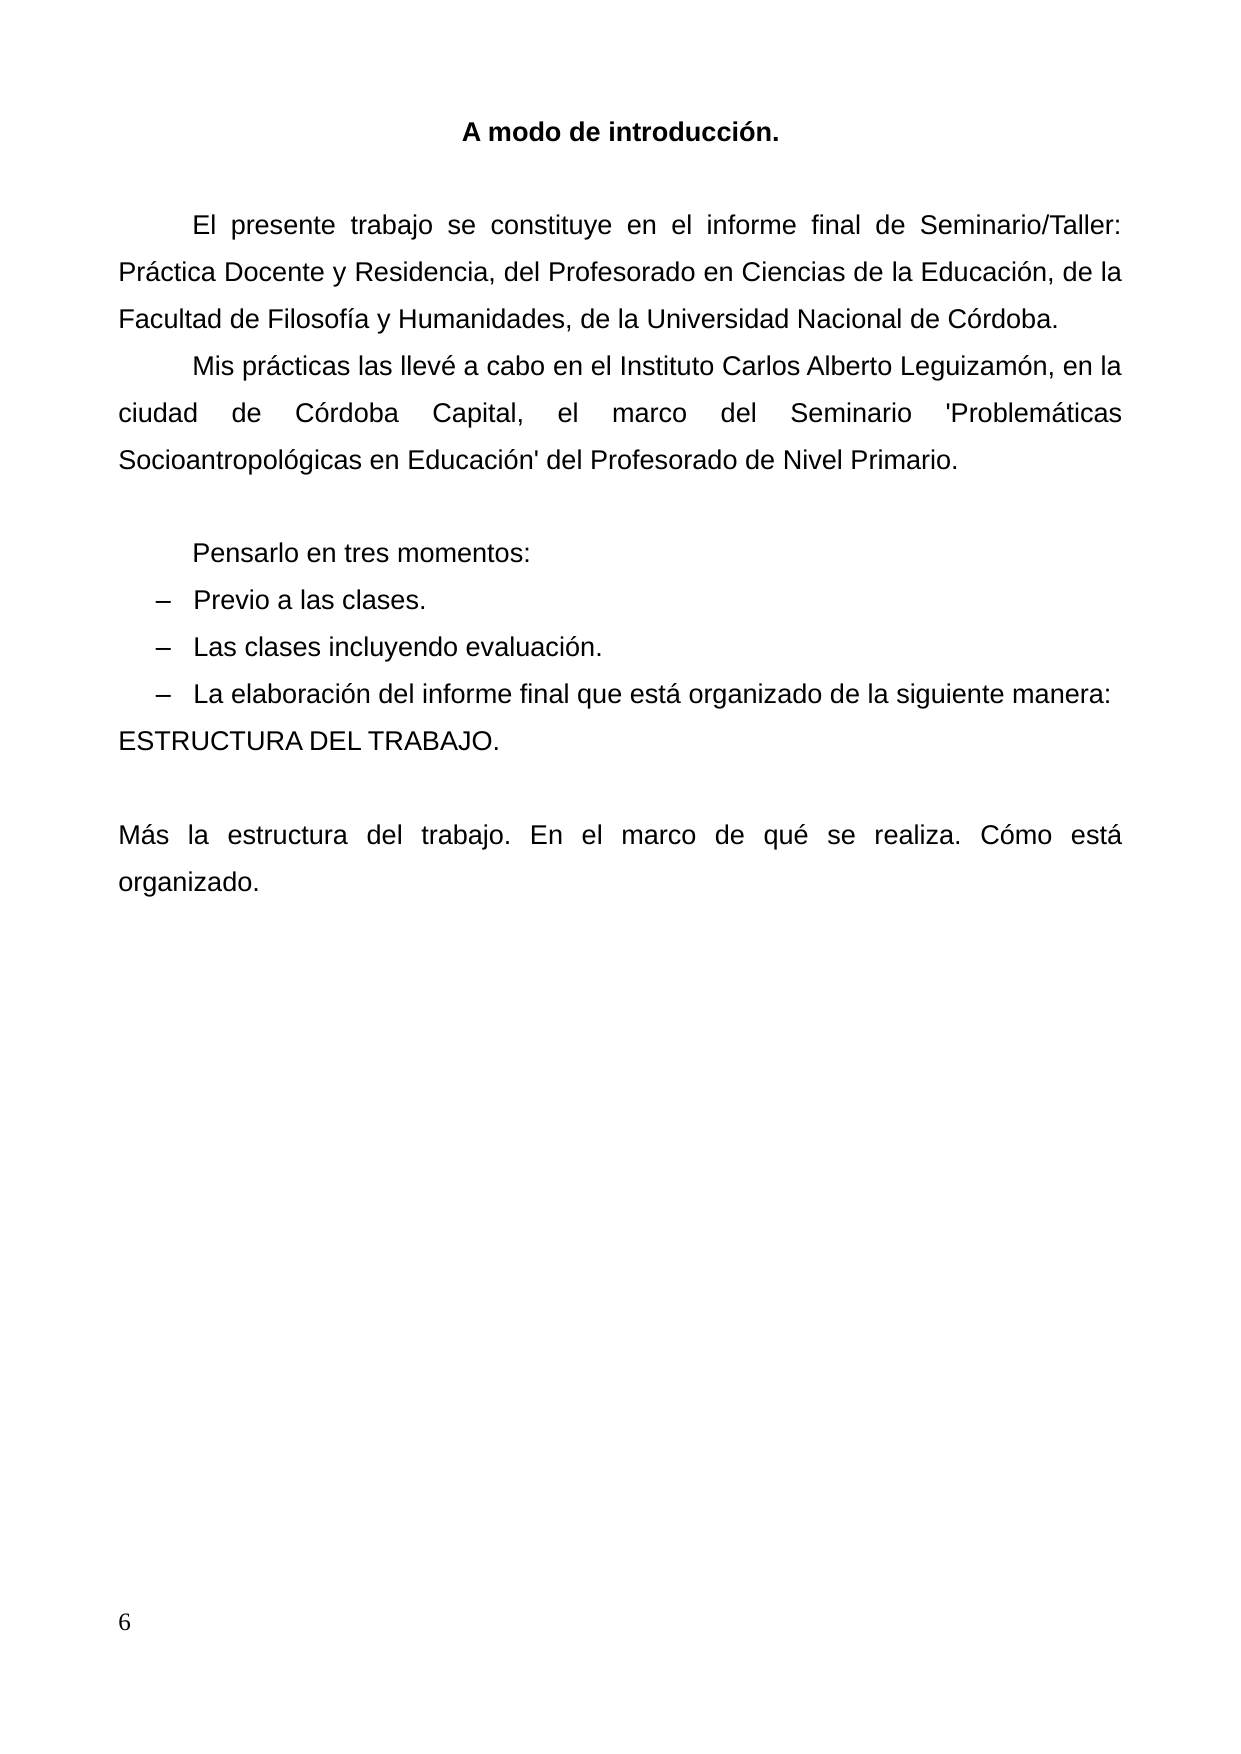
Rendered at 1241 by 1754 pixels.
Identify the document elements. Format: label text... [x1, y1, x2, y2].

list La elaboración del informe final que está organizado de la siguiente manera: [156, 678, 1123, 710]
text Pensarlo en tres momentos: [118, 537, 1123, 569]
list Las clases incluyendo evaluación. [156, 631, 1123, 663]
text A modo de introducción. [118, 116, 1123, 147]
text Mis prácticas las llevé a cabo en el Instituto Carlos Alberto Leguizamón, en la ciudad de Córdoba Capital, el marco del Seminario 'Problemáticas Socioantropológicas en Educación' del Profesorado de Nivel Primario. [118, 350, 1123, 475]
text ESTRUCTURA DEL TRABAJO. [118, 725, 1123, 757]
list Previo a las clases. [156, 584, 1123, 616]
text Más la estructura del trabajo. En el marco de qué se realiza. Cómo está organizado. [118, 819, 1123, 897]
text El presente trabajo se constituye en el informe final de Seminario/Taller: Práctica Docente y Residencia, del Profesorado en Ciencias de la Educación, de la Facultad de Filosofía y Humanidades, de la Universidad Nacional de Córdoba. [118, 209, 1123, 334]
